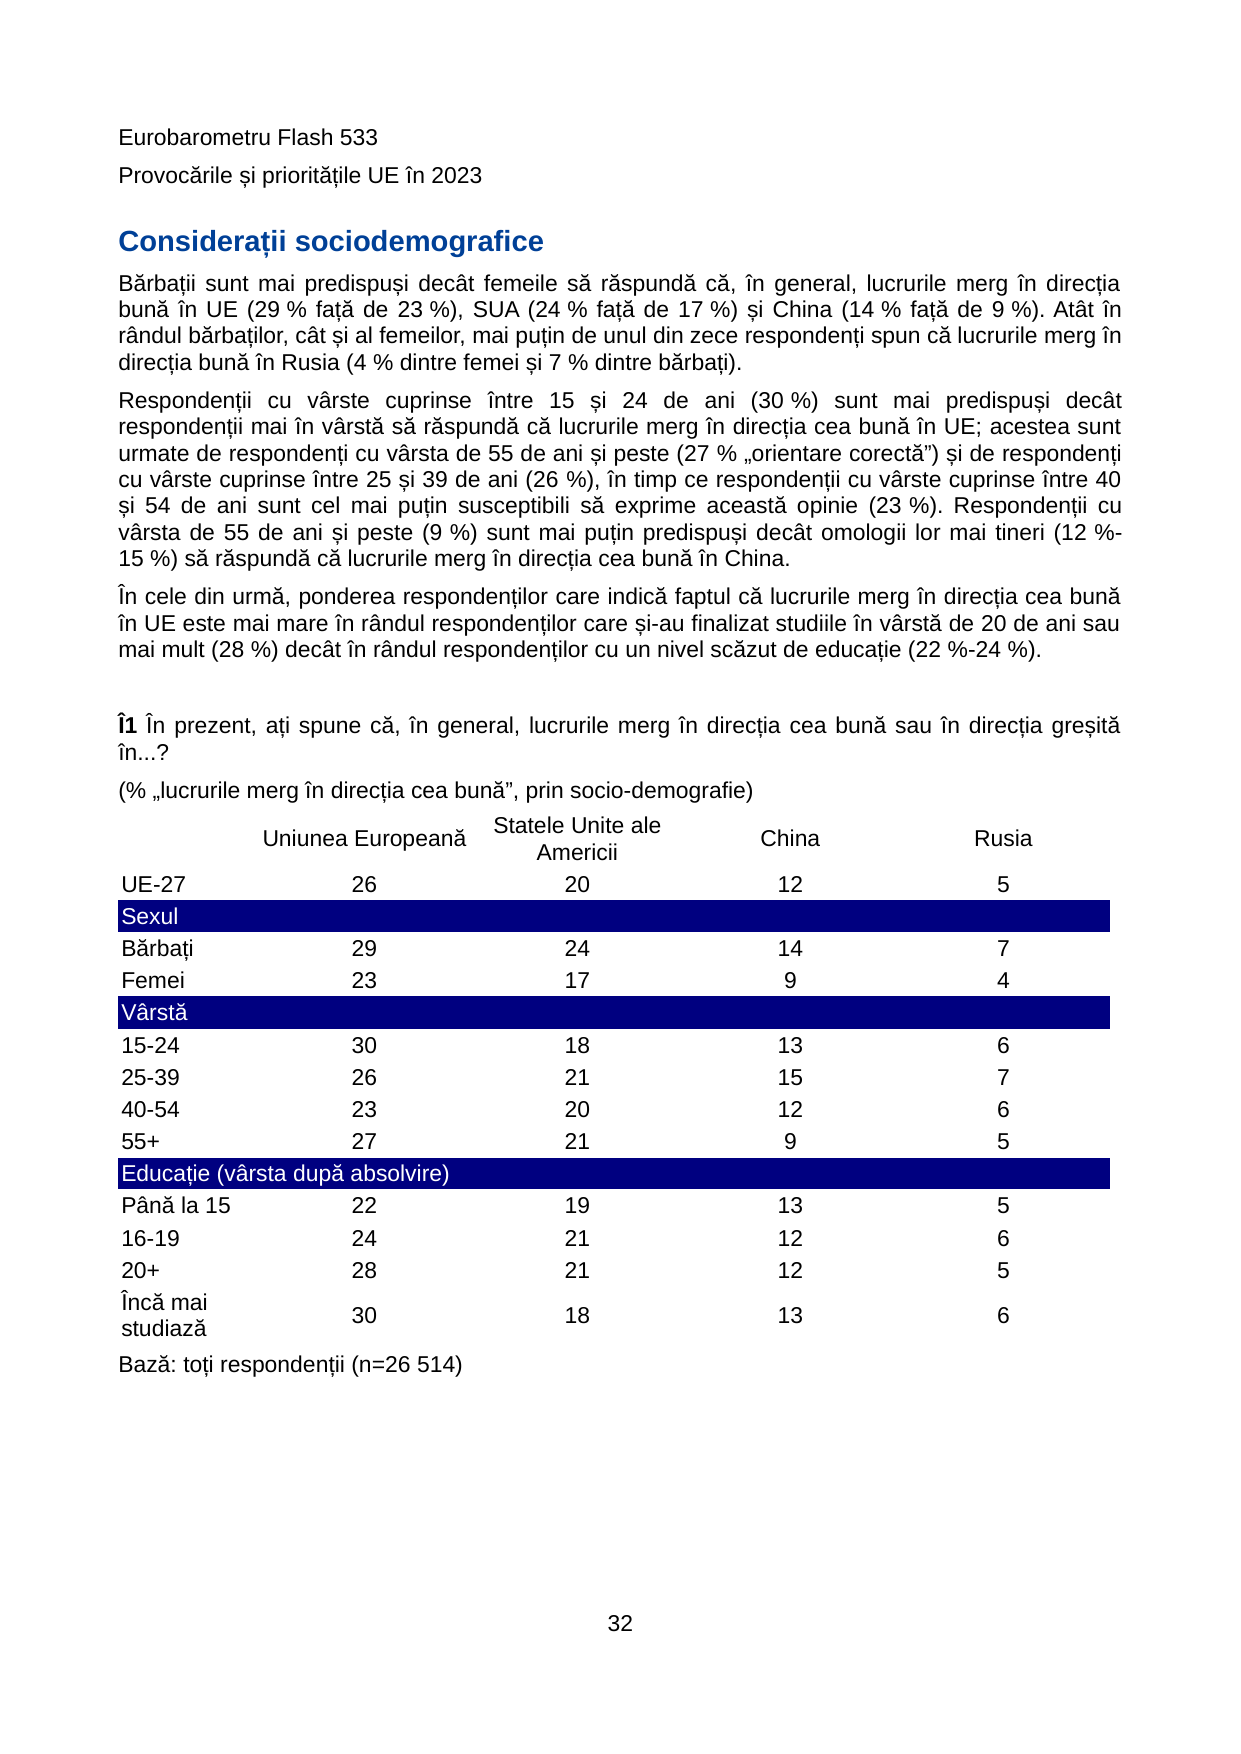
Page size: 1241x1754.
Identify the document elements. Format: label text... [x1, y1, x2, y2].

table_cell 5 [897, 1254, 1110, 1286]
table_cell 21 [471, 1061, 684, 1093]
table_cell 24 [258, 1222, 471, 1254]
table_cell 5 [897, 868, 1110, 900]
table_cell 24 [471, 932, 684, 964]
table_cell 14 [684, 932, 897, 964]
text Respondenții cu vârste cuprinse între 15 și 24 de ani (30 %) sunt mai predispuși decât respondenții mai în vârstă să răspundă că lucrurile merg în direcția cea bună în UE; acestea sunt urmate de respondenți cu vârsta de 55 de ani și peste (27 % „orientare corectă”) și de respondenți cu vârste cuprinse între 25 și 39 de ani (26 %), în timp ce respondenții cu vârste cuprinse între 40 și 54 de ani sunt cel mai puțin susceptibili să exprime această opinie (23 %). Respondenții cu vârsta de 55 de ani și peste (9 %) sunt mai puțin predispuși decât omologii lor mai tineri (12 %-15 %) să răspundă că lucrurile merg în direcția cea bună în China. [118, 387, 1122, 571]
table_header Uniunea Europeană [258, 809, 471, 868]
table_cell [897, 996, 1110, 1029]
table_cell 26 [258, 868, 471, 900]
table_cell 6 [897, 1093, 1110, 1125]
table_cell 12 [684, 868, 897, 900]
table_cell [684, 996, 897, 1029]
table_cell 23 [258, 964, 471, 996]
table_cell 26 [258, 1061, 471, 1093]
table_cell 7 [897, 1061, 1110, 1093]
table_cell 6 [897, 1222, 1110, 1254]
table_cell 21 [471, 1125, 684, 1157]
table_cell Educație (vârsta după absolvire) [118, 1158, 684, 1189]
table_cell 20+ [118, 1254, 258, 1286]
table_cell [897, 1158, 1110, 1189]
table_cell Sexul [118, 900, 684, 932]
table_cell 30 [258, 1286, 471, 1345]
table_cell 12 [684, 1254, 897, 1286]
table_cell [684, 1158, 897, 1189]
table_cell 15 [684, 1061, 897, 1093]
table_cell 6 [897, 1286, 1110, 1345]
table_cell UE-27 [118, 868, 258, 900]
text Considerații sociodemografice [118, 224, 1122, 258]
table_cell 9 [684, 1125, 897, 1157]
table_cell 18 [471, 1029, 684, 1061]
text Bărbații sunt mai predispuși decât femeile să răspundă că, în general, lucrurile merg în direcția bună în UE (29 % față de 23 %), SUA (24 % față de 17 %) și China (14 % față de 9 %). Atât în rândul bărbaților, cât și al femeilor, mai puțin de unul din zece respondenți spun că lucrurile merg în direcția bună în Rusia (4 % dintre femei și 7 % dintre bărbați). [118, 269, 1122, 375]
table_cell 20 [471, 1093, 684, 1125]
table_cell 40-54 [118, 1093, 258, 1125]
table_cell 21 [471, 1222, 684, 1254]
table_cell Încă mai studiază [118, 1286, 258, 1345]
table_cell 13 [684, 1029, 897, 1061]
table_cell 17 [471, 964, 684, 996]
table_cell 9 [684, 964, 897, 996]
table_cell 12 [684, 1222, 897, 1254]
table_cell 22 [258, 1190, 471, 1222]
text În cele din urmă, ponderea respondenților care indică faptul că lucrurile merg în direcția cea bună în UE este mai mare în rândul respondenților care și-au finalizat studiile în vârstă de 20 de ani sau mai mult (28 %) decât în rândul respondenților cu un nivel scăzut de educație (22 %-24 %). [118, 583, 1122, 662]
table_cell Vârstă [118, 996, 684, 1029]
table_cell 6 [897, 1029, 1110, 1061]
text Bază: toți respondenții (n=26 514) [118, 1351, 1122, 1377]
table_header China [684, 809, 897, 868]
table_cell 5 [897, 1190, 1110, 1222]
table_cell 55+ [118, 1125, 258, 1157]
table_cell 23 [258, 1093, 471, 1125]
table_header Rusia [897, 809, 1110, 868]
table_cell Până la 15 [118, 1190, 258, 1222]
table_cell 29 [258, 932, 471, 964]
table_cell Bărbați [118, 932, 258, 964]
table_cell Femei [118, 964, 258, 996]
table_cell [684, 900, 897, 932]
table_cell 5 [897, 1125, 1110, 1157]
table_cell 27 [258, 1125, 471, 1157]
text Î1 În prezent, ați spune că, în general, lucrurile merg în direcția cea bună sau în direcția greșită în...? [118, 712, 1122, 765]
table_cell 25-39 [118, 1061, 258, 1093]
table_cell 15-24 [118, 1029, 258, 1061]
table_cell 7 [897, 932, 1110, 964]
table_cell 20 [471, 868, 684, 900]
table_cell 13 [684, 1286, 897, 1345]
table_header [118, 809, 258, 868]
table_cell 4 [897, 964, 1110, 996]
table_cell 12 [684, 1093, 897, 1125]
table_cell 18 [471, 1286, 684, 1345]
text (% „lucrurile merg în direcția cea bună”, prin socio-demografie) [118, 777, 1122, 803]
table_cell [897, 900, 1110, 932]
table_header Statele Unite ale Americii [471, 809, 684, 868]
table_cell 19 [471, 1190, 684, 1222]
table_cell 16-19 [118, 1222, 258, 1254]
table_cell 28 [258, 1254, 471, 1286]
table_cell 21 [471, 1254, 684, 1286]
table_cell 13 [684, 1190, 897, 1222]
table_cell 30 [258, 1029, 471, 1061]
